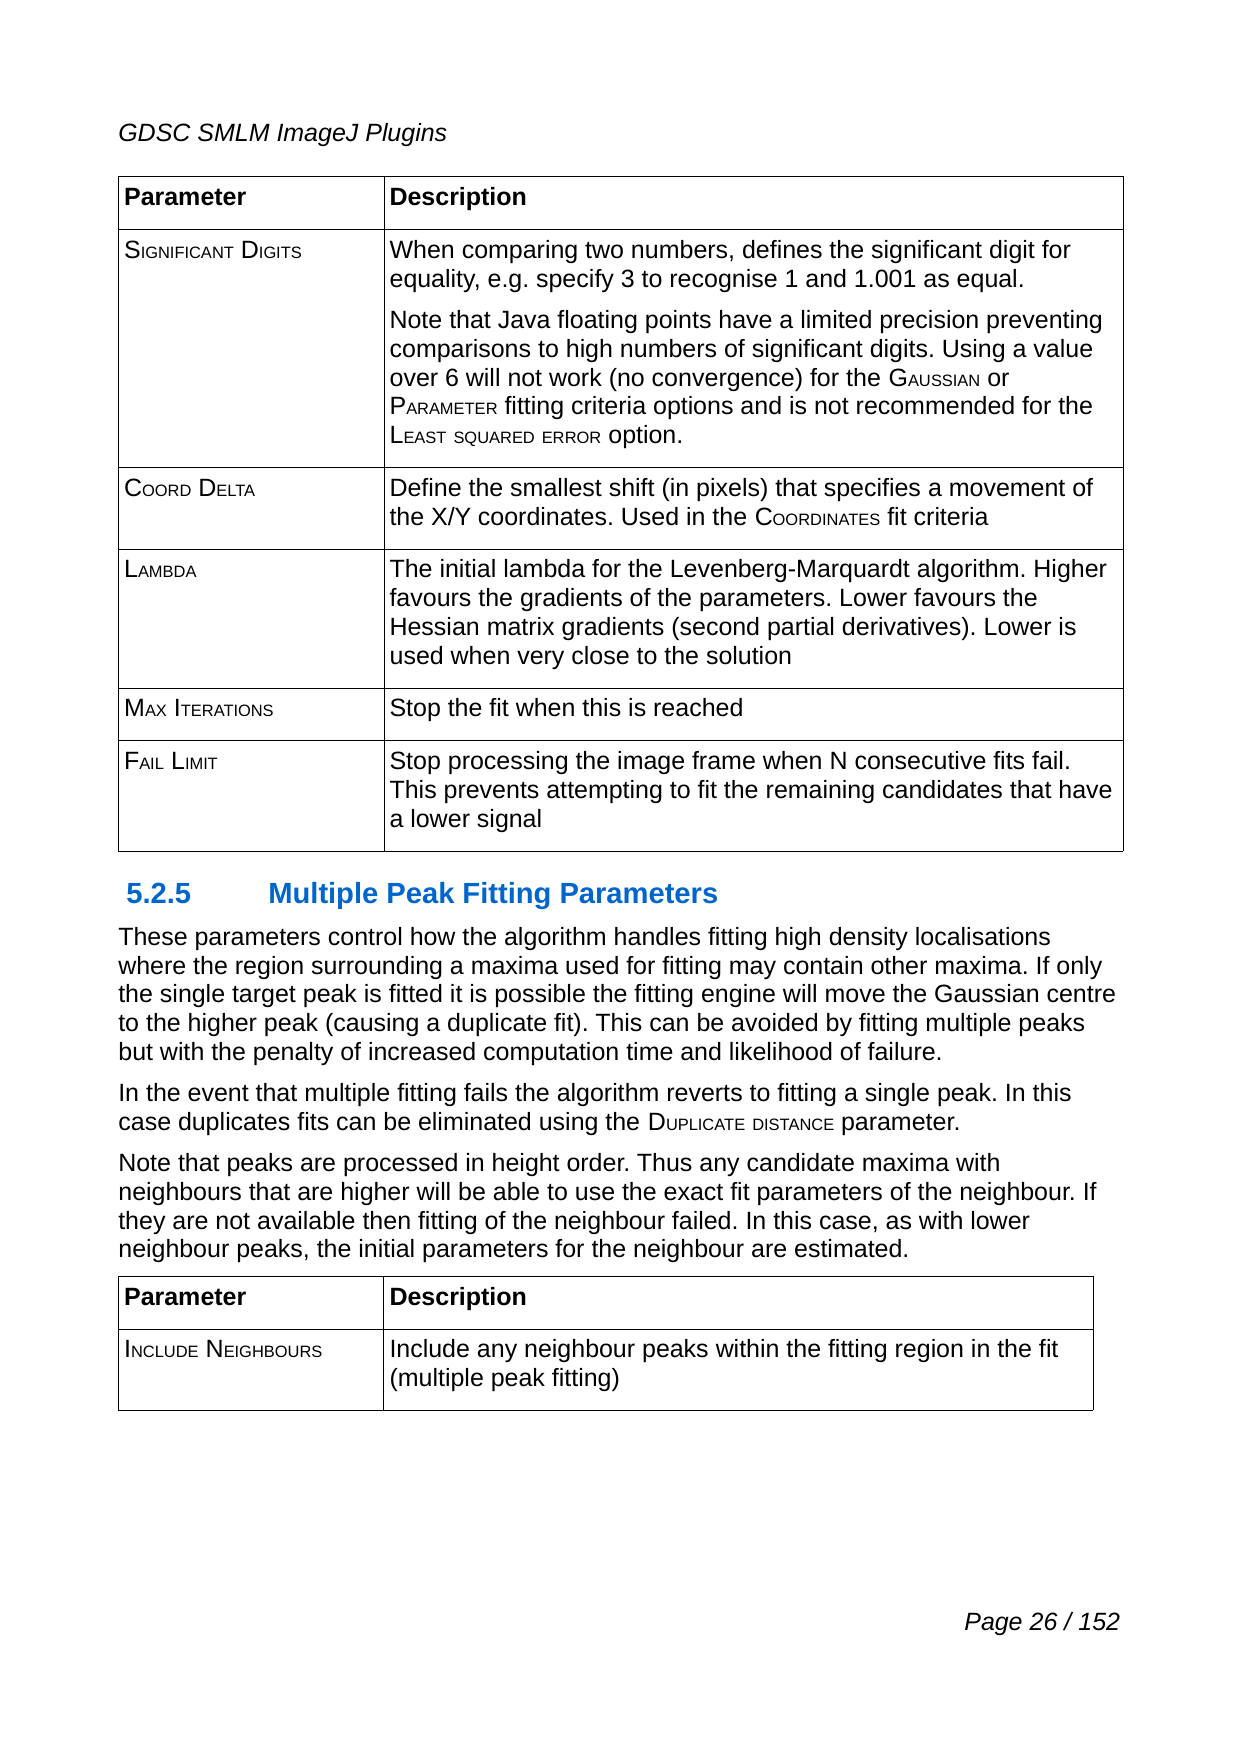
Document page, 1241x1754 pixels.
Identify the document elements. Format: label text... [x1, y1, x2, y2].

table_header Parameter [119, 177, 384, 229]
text In the event that multiple fitting fails the algorithm reverts to fitting a single peak. In this case duplicates fits can be eliminated using the Duplicate distance parameter. [118, 1078, 1122, 1136]
table_cell Max Iterations [119, 689, 384, 740]
table_cell The initial lambda for the Levenberg-Marquardt algorithm. Higher favours the gradients of the parameters. Lower favours the Hessian matrix gradients (second partial derivatives). Lower is used when very close to the solution [385, 550, 1123, 688]
table_cell Coord Delta [119, 468, 384, 548]
table_cell Stop processing the image frame when N consecutive fits fail. This prevents attempting to fit the remaining candidates that have a lower signal [385, 741, 1123, 851]
text These parameters control how the algorithm handles fitting high density localisations where the region surrounding a maxima used for fitting may contain other maxima. If only the single target peak is fitted it is possible the fitting engine will move the Gaussian centre to the higher peak (causing a duplicate fit). This can be avoided by fitting multiple peaks but with the penalty of increased computation time and likelihood of failure. [118, 922, 1122, 1066]
text Note that peaks are processed in height order. Thus any candidate maxima with neighbours that are higher will be able to use the exact fit parameters of the neighbour. If they are not available then fitting of the neighbour failed. In this case, as with lower neighbour peaks, the initial parameters for the neighbour are estimated. [118, 1148, 1122, 1263]
table_cell Lambda [119, 550, 384, 688]
table_header Description [385, 177, 1123, 229]
table_cell Stop the fit when this is reached [385, 689, 1123, 740]
table_cell Significant Digits [119, 230, 384, 467]
table_header Description [384, 1277, 1093, 1328]
table_header Parameter [119, 1277, 383, 1328]
table_cell When comparing two numbers, defines the significant digit for equality, e.g. specify 3 to recognise 1 and 1.001 as equal. Note that Java floating points have a limited precision preventing comparisons to high numbers of significant digits. Using a value over 6 will not work (no convergence) for the Gaussian or Parameter fitting criteria options and is not recommended for the Least squared error option. [385, 230, 1123, 467]
table_cell Define the smallest shift (in pixels) that specifies a movement of the X/Y coordinates. Used in the Coordinates fit criteria [385, 468, 1123, 548]
table_cell Fail Limit [119, 741, 384, 851]
table_cell Include any neighbour peaks within the fitting region in the fit (multiple peak fitting) [384, 1330, 1093, 1410]
table_cell Include Neighbours [119, 1330, 383, 1410]
subtitle Multiple Peak Fitting Parameters [118, 876, 1122, 909]
